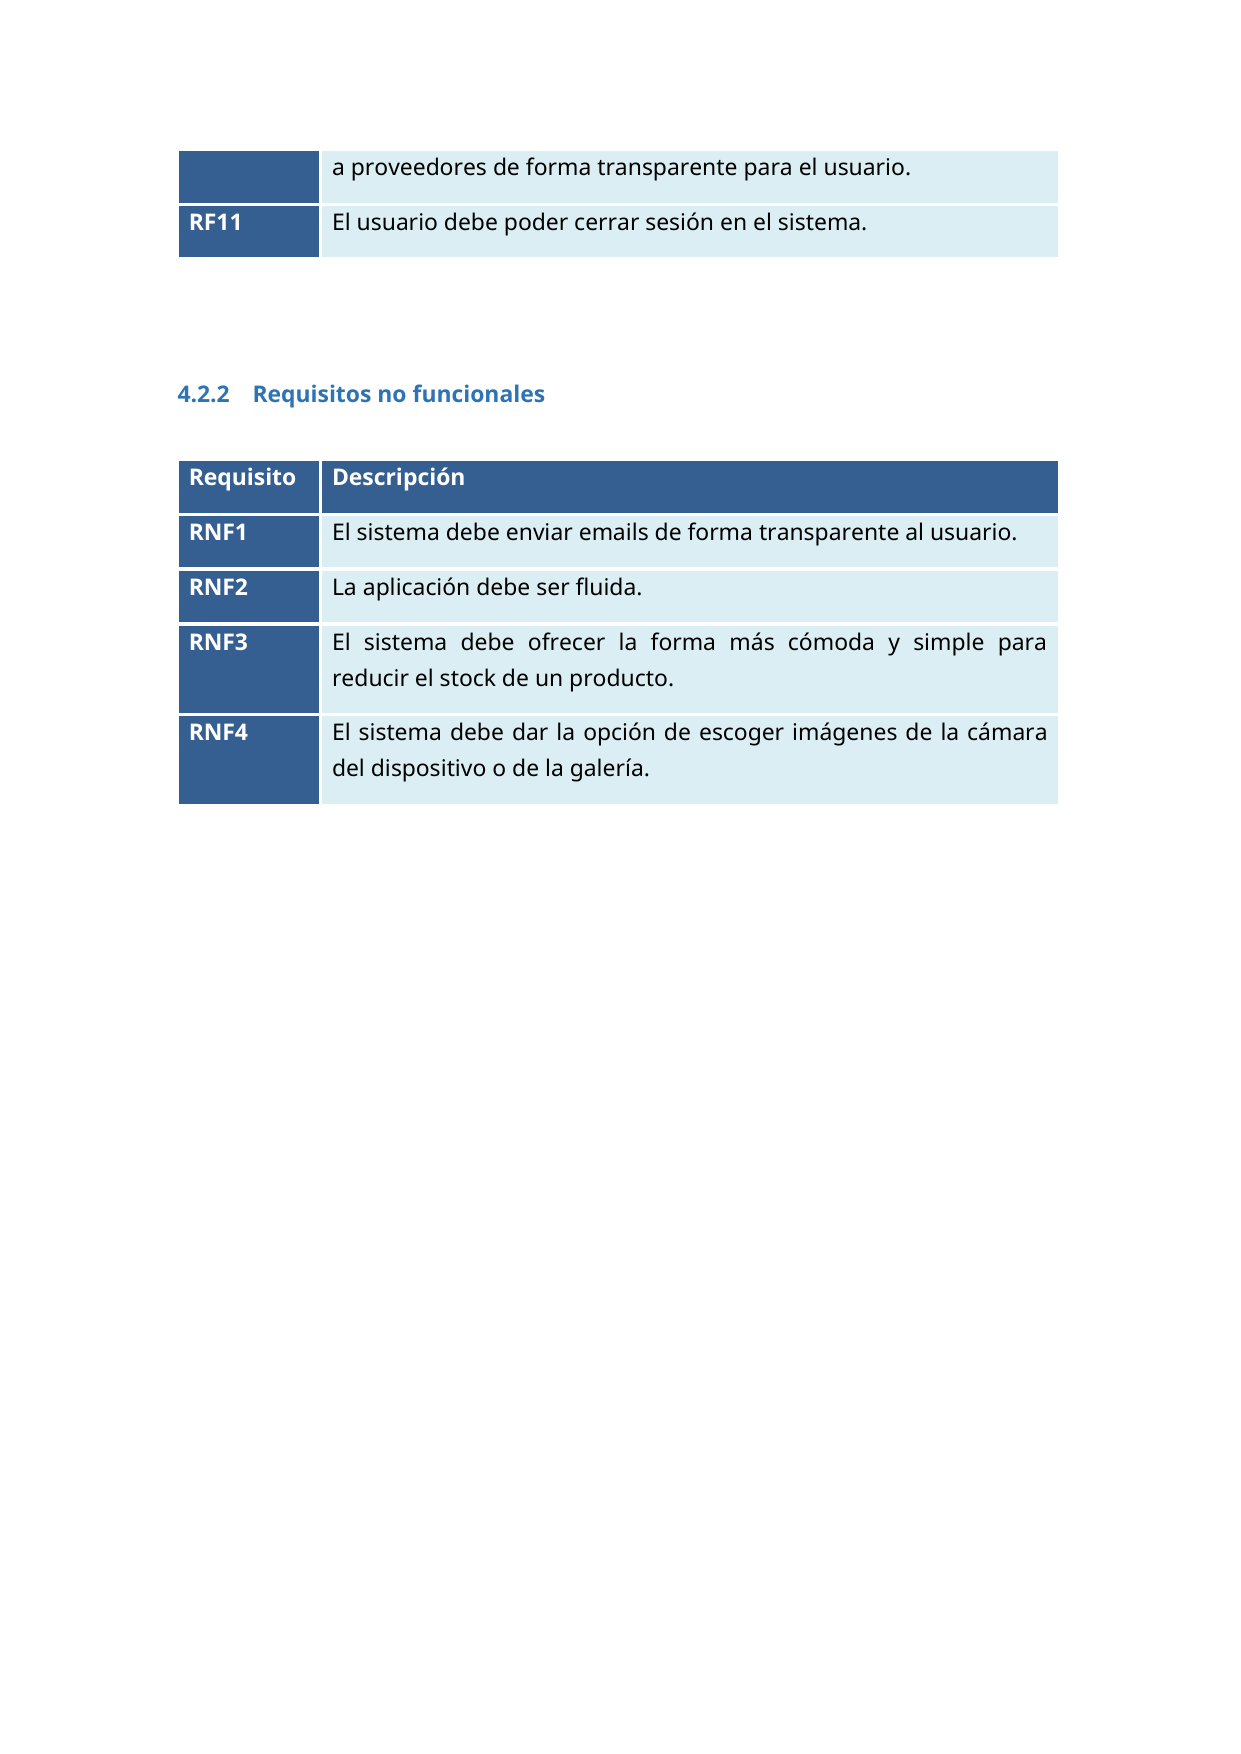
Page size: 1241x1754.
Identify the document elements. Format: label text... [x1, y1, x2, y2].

table_cell El usuario debe poder cerrar sesión en el sistema. [322, 206, 1058, 257]
table_cell a proveedores de forma transparente para el usuario. [322, 151, 1058, 203]
table_cell RNF4 [179, 716, 319, 804]
table_header Requisito [179, 461, 319, 513]
table_cell El sistema debe ofrecer la forma más cómoda y simple para reducir el stock de un producto. [322, 626, 1058, 713]
table_cell [179, 151, 319, 203]
table_cell El sistema debe dar la opción de escoger imágenes de la cámara del dispositivo o de la galería. [322, 716, 1058, 804]
table_cell El sistema debe enviar emails de forma transparente al usuario. [322, 516, 1058, 567]
table_cell RNF1 [179, 516, 319, 567]
table_cell RF11 [179, 206, 319, 257]
subtitle Requisitos no funcionales [177, 378, 1063, 409]
table_cell RNF3 [179, 626, 319, 713]
table_cell RNF2 [179, 571, 319, 622]
table_cell La aplicación debe ser fluida. [322, 571, 1058, 622]
table_header Descripción [322, 461, 1058, 513]
